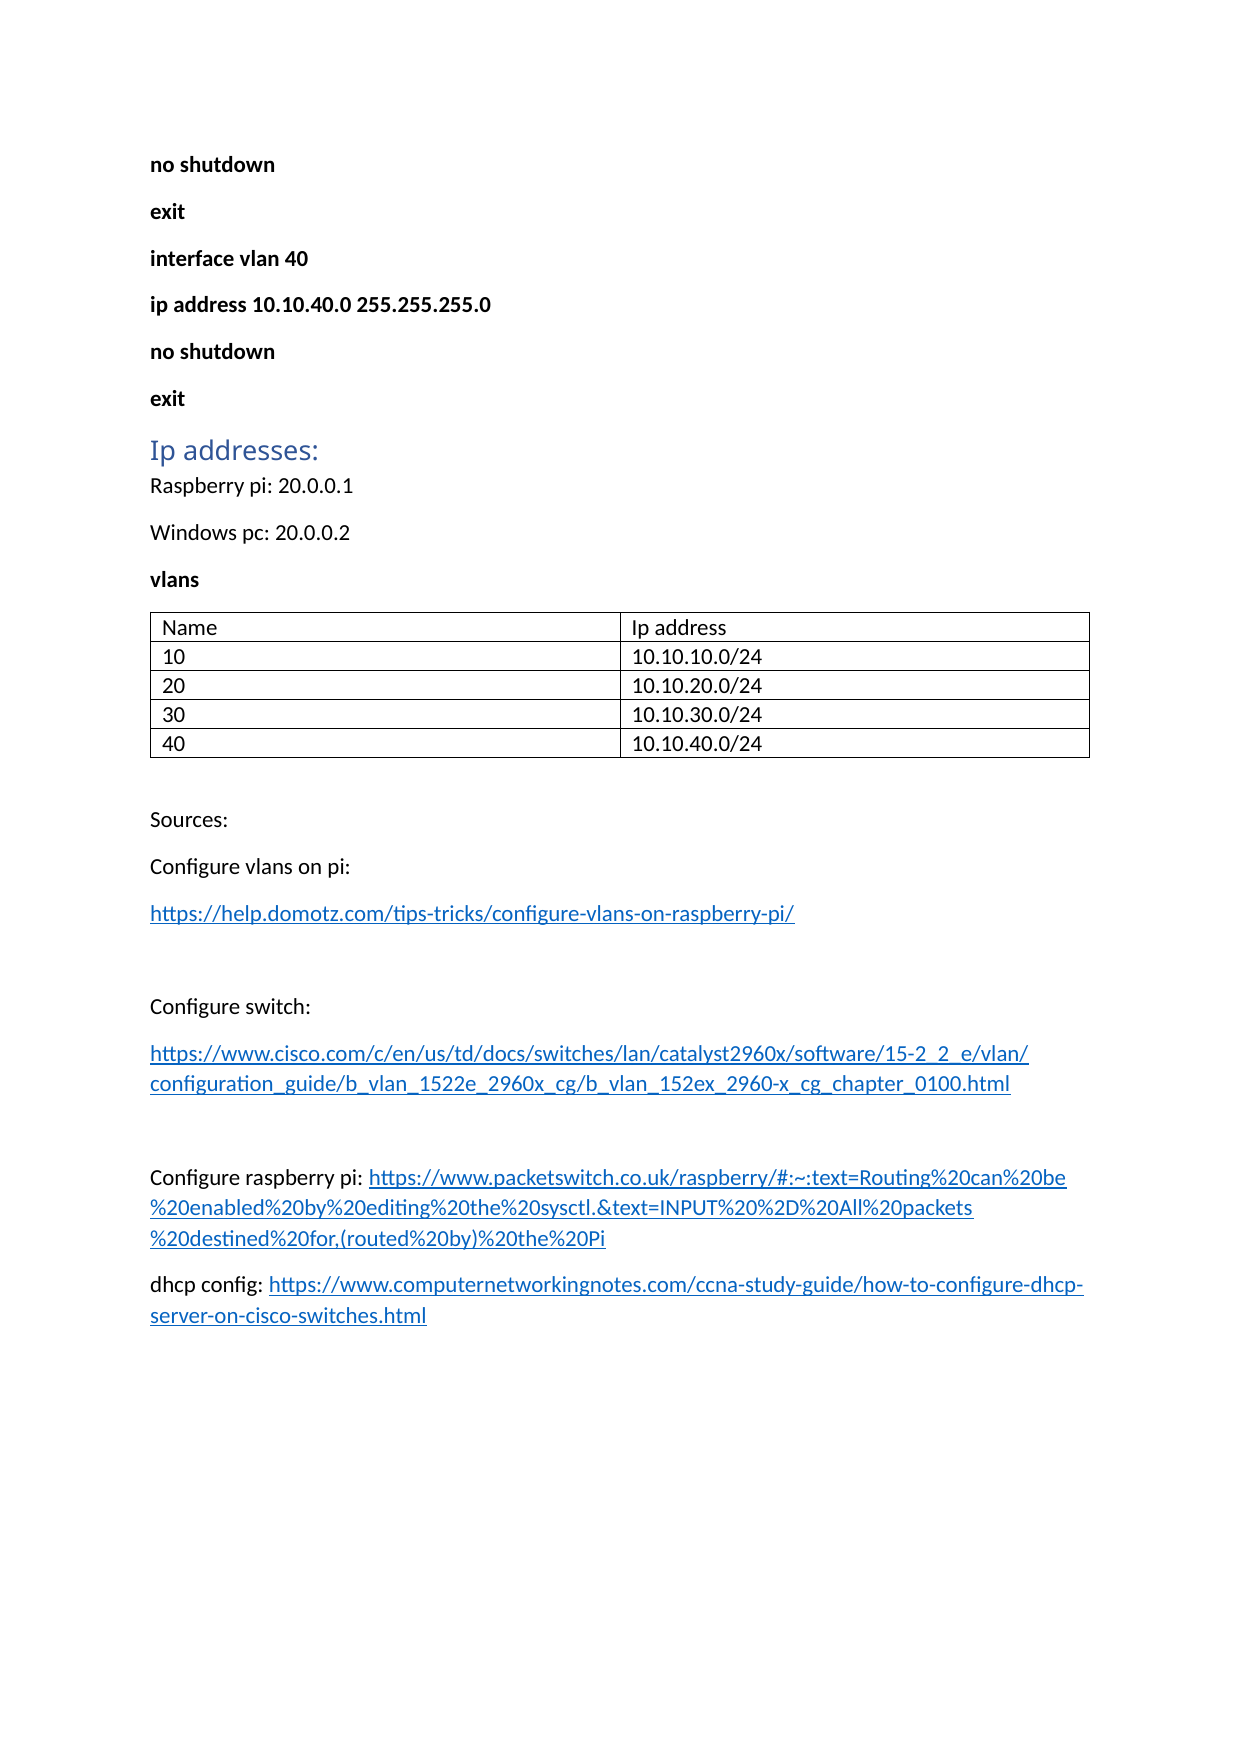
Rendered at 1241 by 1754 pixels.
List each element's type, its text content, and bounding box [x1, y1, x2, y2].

text Configure raspberry pi: https://www.packetswitch.co.uk/raspberry/#:~:text=Routing%20can%20be%20enabled%20by%20editing%20the%20sysctl.&text=INPUT%20%2D%20All%20packets%20destined%20for,(routed%20by)%20the%20Pi [150, 1163, 1090, 1252]
text Sources: [150, 805, 1090, 833]
text exit [150, 197, 1090, 225]
table_header Name [151, 613, 620, 641]
table_cell 40 [151, 729, 620, 757]
table_cell 30 [151, 700, 620, 728]
text Raspberry pi: 20.0.0.1 [150, 471, 1090, 499]
text exit [150, 384, 1090, 412]
text https://www.cisco.com/c/en/us/td/docs/switches/lan/catalyst2960x/software/15-2_2_e/vlan/configuration_guide/b_vlan_1522e_2960x_cg/b_vlan_152ex_2960-x_cg_chapter_0100.html [150, 1039, 1090, 1097]
text no shutdown [150, 337, 1090, 366]
text vlans [150, 565, 1090, 593]
table_cell 10.10.40.0/24 [621, 729, 1089, 757]
text ip address 10.10.40.0 255.255.255.0 [150, 291, 1090, 319]
table_header Ip address [621, 613, 1089, 641]
text Windows pc: 20.0.0.2 [150, 518, 1090, 546]
text dhcp config: https://www.computernetworkingnotes.com/ccna-study-guide/how-to-configure-dhcp-server-on-cisco-switches.html [150, 1271, 1090, 1329]
table_cell 10.10.10.0/24 [621, 642, 1089, 670]
table_cell 10.10.30.0/24 [621, 700, 1089, 728]
text no shutdown [150, 150, 1090, 178]
text interface vlan 40 [150, 244, 1090, 272]
text https://help.domotz.com/tips-tricks/configure-vlans-on-raspberry-pi/ [150, 899, 1090, 927]
subtitle Ip addresses: [150, 431, 1090, 468]
table_cell 10 [151, 642, 620, 670]
table_cell 20 [151, 671, 620, 699]
text Configure vlans on pi: [150, 852, 1090, 880]
table_cell 10.10.20.0/24 [621, 671, 1089, 699]
text Configure switch: [150, 992, 1090, 1020]
